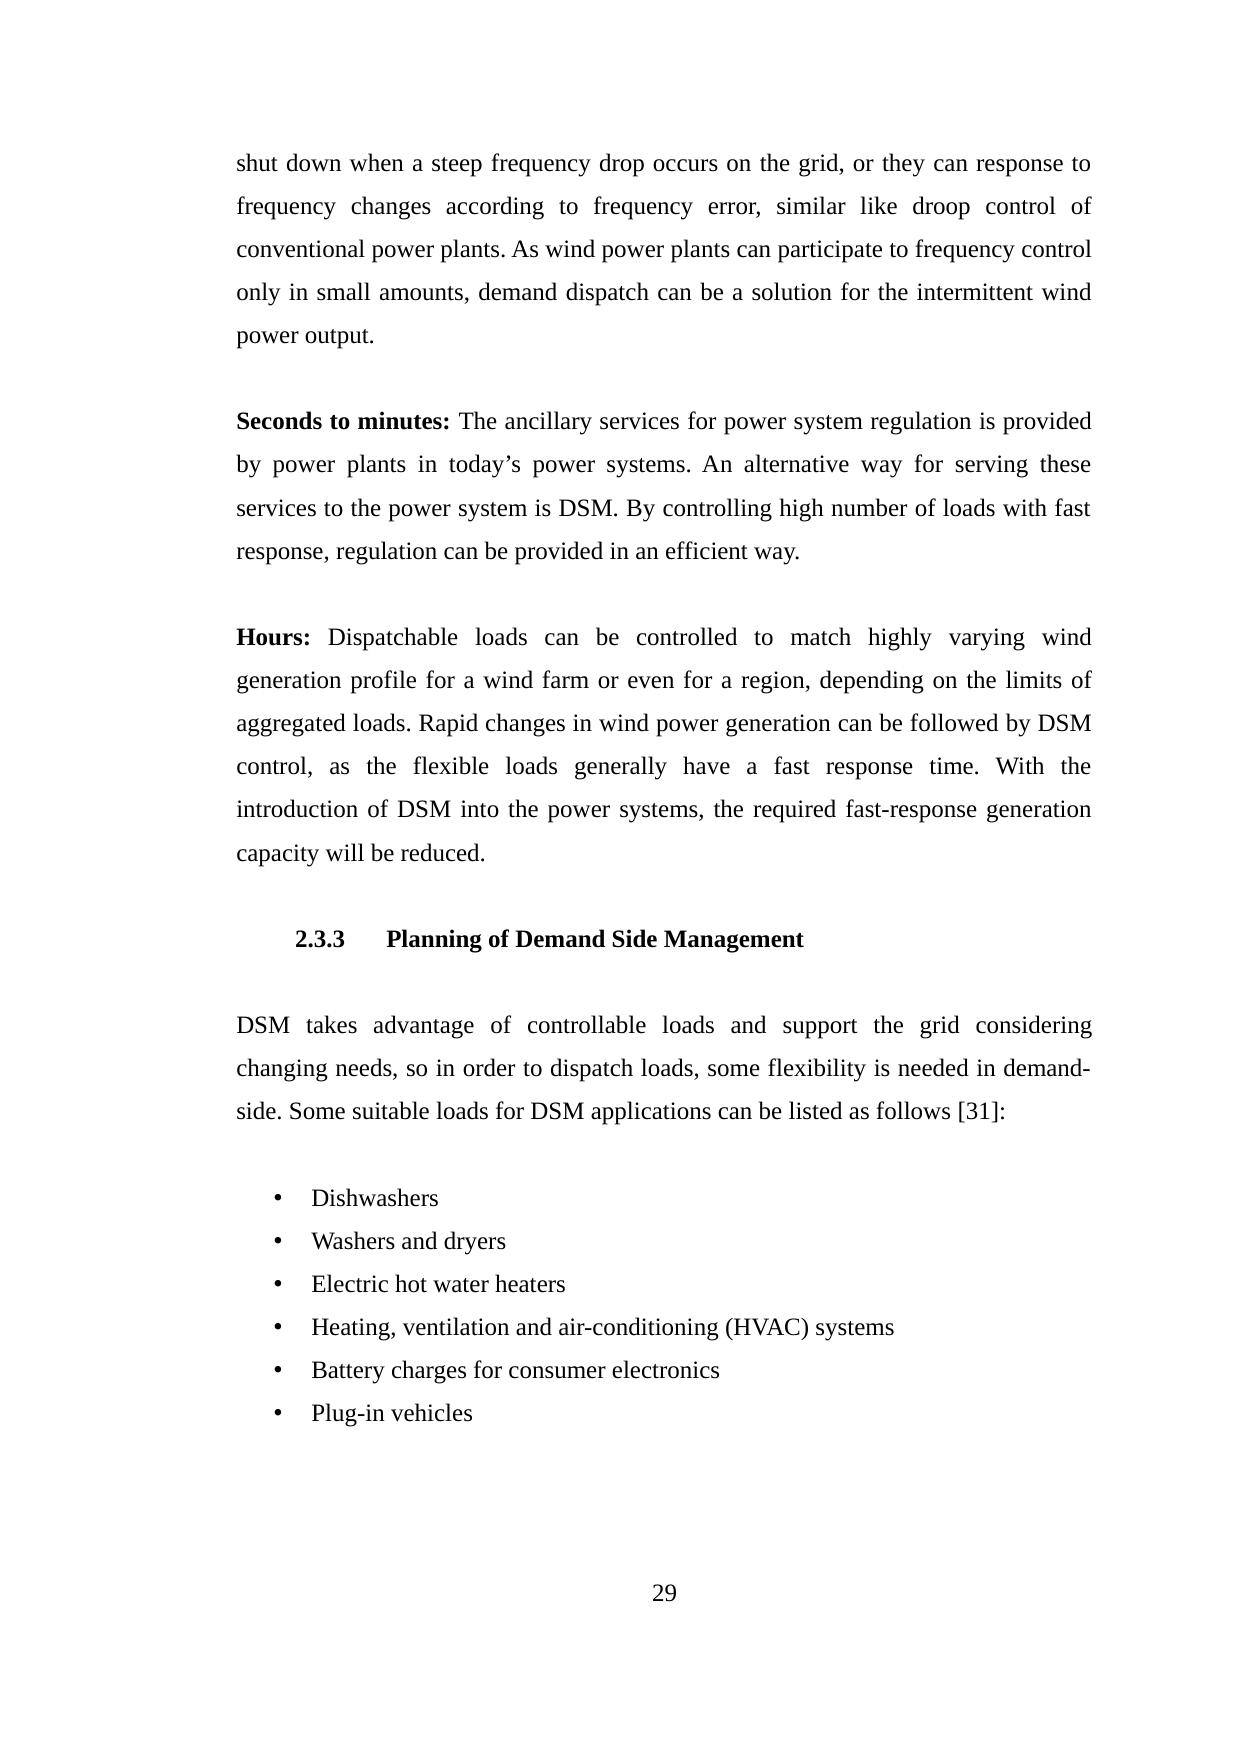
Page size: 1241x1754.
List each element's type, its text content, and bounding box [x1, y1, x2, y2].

list Plug-in vehicles [273, 1398, 1093, 1427]
list Heating, ventilation and air-conditioning (HVAC) systems [273, 1312, 1093, 1341]
text DSM takes advantage of controllable loads and support the grid considering changing needs, so in order to dispatch loads, some flexibility is needed in demand-side. Some suitable loads for DSM applications can be listed as follows [31]: [236, 1010, 1093, 1125]
list Planning of Demand Side Management [295, 924, 1093, 953]
text shut down when a steep frequency drop occurs on the grid, or they can response to frequency changes according to frequency error, similar like droop control of conventional power plants. As wind power plants can participate to frequency control only in small amounts, demand dispatch can be a solution for the intermittent wind power output. [236, 148, 1093, 349]
text Hours: Dispatchable loads can be controlled to match highly varying wind generation profile for a wind farm or even for a region, depending on the limits of aggregated loads. Rapid changes in wind power generation can be followed by DSM control, as the flexible loads generally have a fast response time. With the introduction of DSM into the power systems, the required fast-response generation capacity will be reduced. [236, 622, 1093, 866]
text Seconds to minutes: The ancillary services for power system regulation is provided by power plants in today’s power systems. An alternative way for serving these services to the power system is DSM. By controlling high number of loads with fast response, regulation can be provided in an efficient way. [236, 406, 1093, 564]
list Dishwashers [273, 1183, 1093, 1211]
list Battery charges for consumer electronics [273, 1355, 1093, 1384]
list Electric hot water heaters [273, 1269, 1093, 1298]
list Washers and dryers [273, 1226, 1093, 1254]
